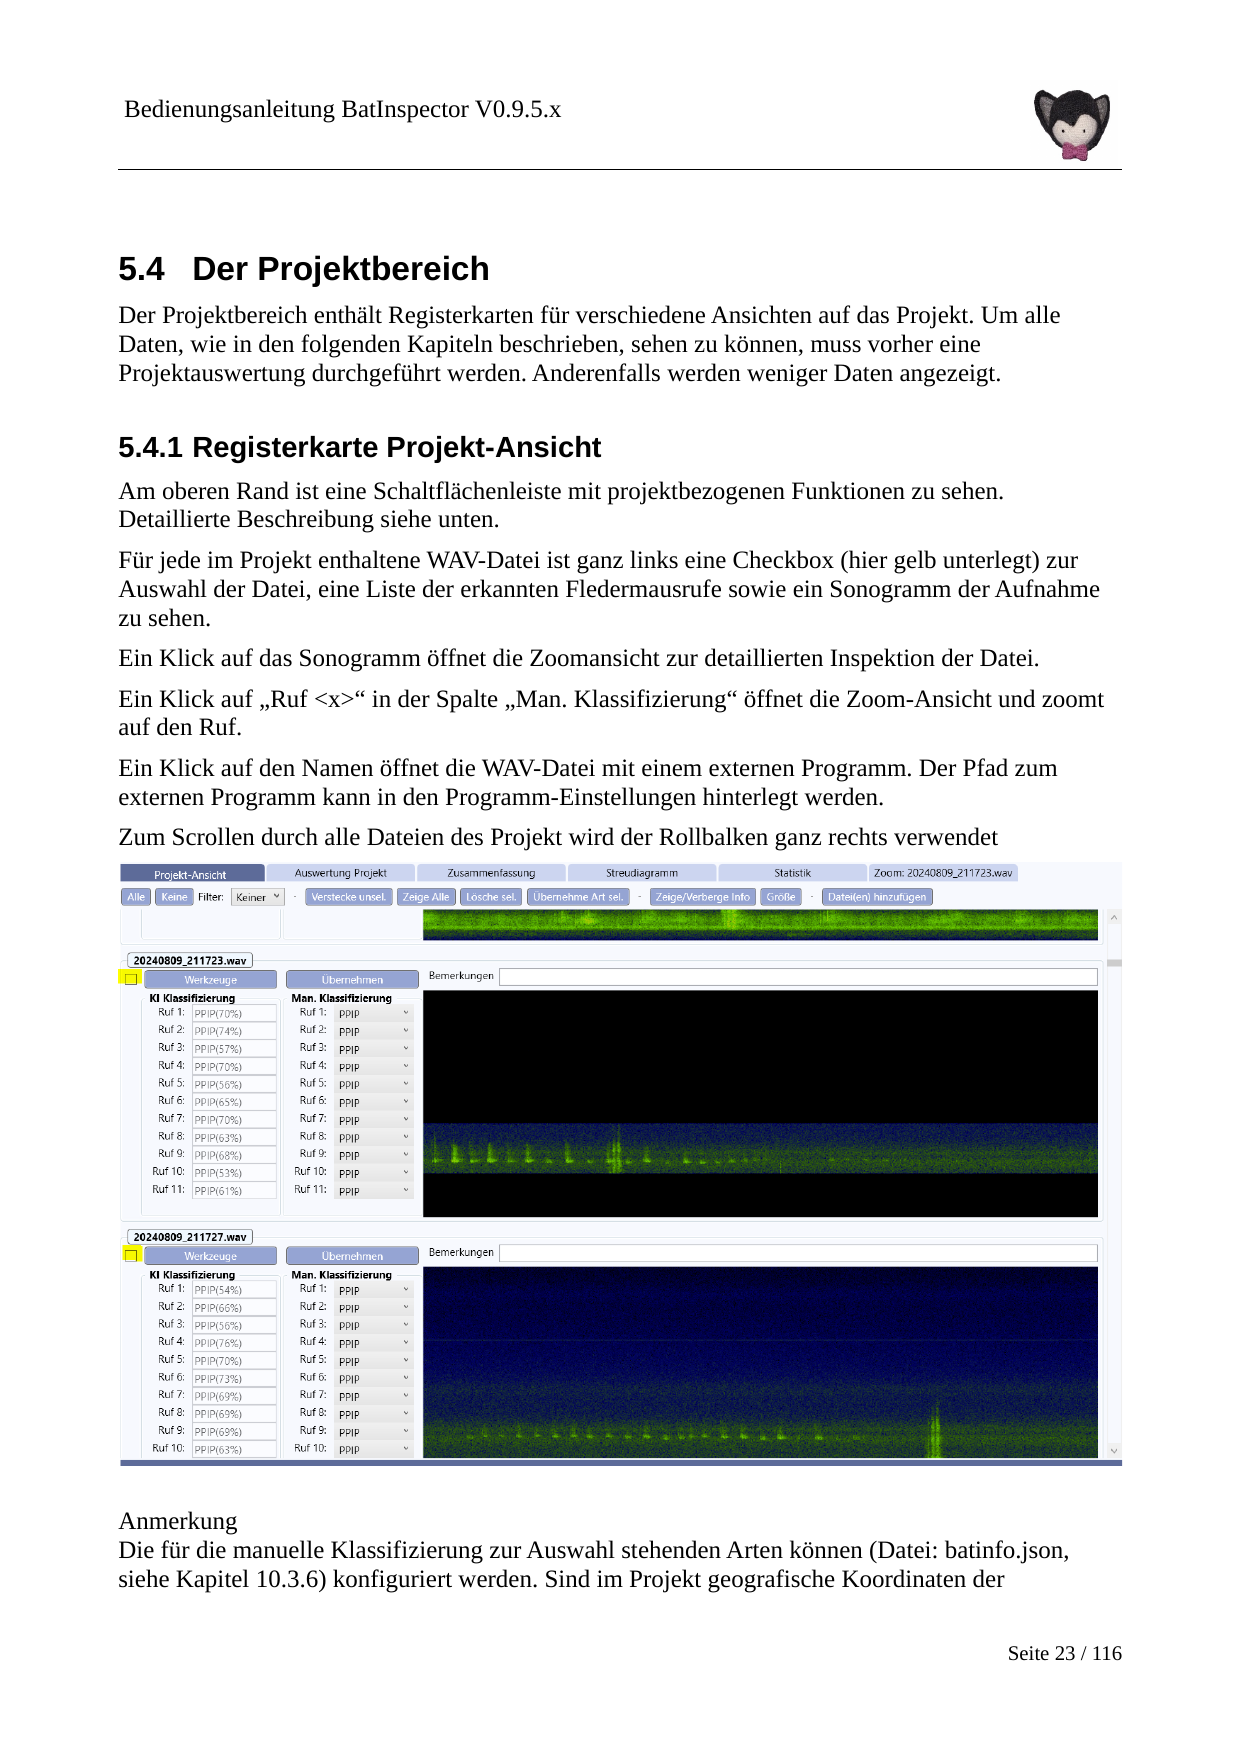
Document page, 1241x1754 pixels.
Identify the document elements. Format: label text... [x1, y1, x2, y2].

text Anmerkung [118, 1506, 1122, 1535]
text Zum Scrollen durch alle Dateien des Projekt wird der Rollbalken ganz rechts verwendet [118, 822, 1122, 851]
text Für jede im Projekt enthaltene WAV-Datei ist ganz links eine Checkbox (hier gelb unterlegt) zur Auswahl der Datei, eine Liste der erkannten Fledermausrufe sowie ein Sonogramm der Aufnahme zu sehen. [118, 545, 1122, 631]
text Der Projektbereich enthält Registerkarten für verschiedene Ansichten auf das Projekt. Um alle Daten, wie in den folgenden Kapiteln beschrieben, sehen zu können, muss vorher eine Projektauswertung durchgeführt werden. Anderenfalls werden weniger Daten angezeigt. [118, 300, 1122, 386]
text Ein Klick auf das Sonogramm öffnet die Zoomansicht zur detaillierten Inspektion der Datei. [118, 643, 1122, 672]
text Am oberen Rand ist eine Schaltflächenleiste mit projektbezogenen Funktionen zu sehen. Detaillierte Beschreibung siehe unten. [118, 476, 1122, 533]
subtitle Der Projektbereich [118, 249, 1122, 288]
picture [118, 862, 1123, 1466]
picture [1030, 80, 1119, 169]
subtitle Registerkarte Projekt-Ansicht [118, 430, 1122, 463]
text Ein Klick auf den Namen öffnet die WAV-Datei mit einem externen Programm. Der Pfad zum externen Programm kann in den Programm-Einstellungen hinterlegt werden. [118, 753, 1122, 810]
text Ein Klick auf „Ruf <x>“ in der Spalte „Man. Klassifizierung“ öffnet die Zoom-Ansicht und zoomt auf den Ruf. [118, 684, 1122, 741]
text Die für die manuelle Klassifizierung zur Auswahl stehenden Arten können (Datei: batinfo.json, siehe Kapitel 10.3.6) konfiguriert werden. Sind im Projekt geografische Koordinaten der [118, 1535, 1122, 1593]
